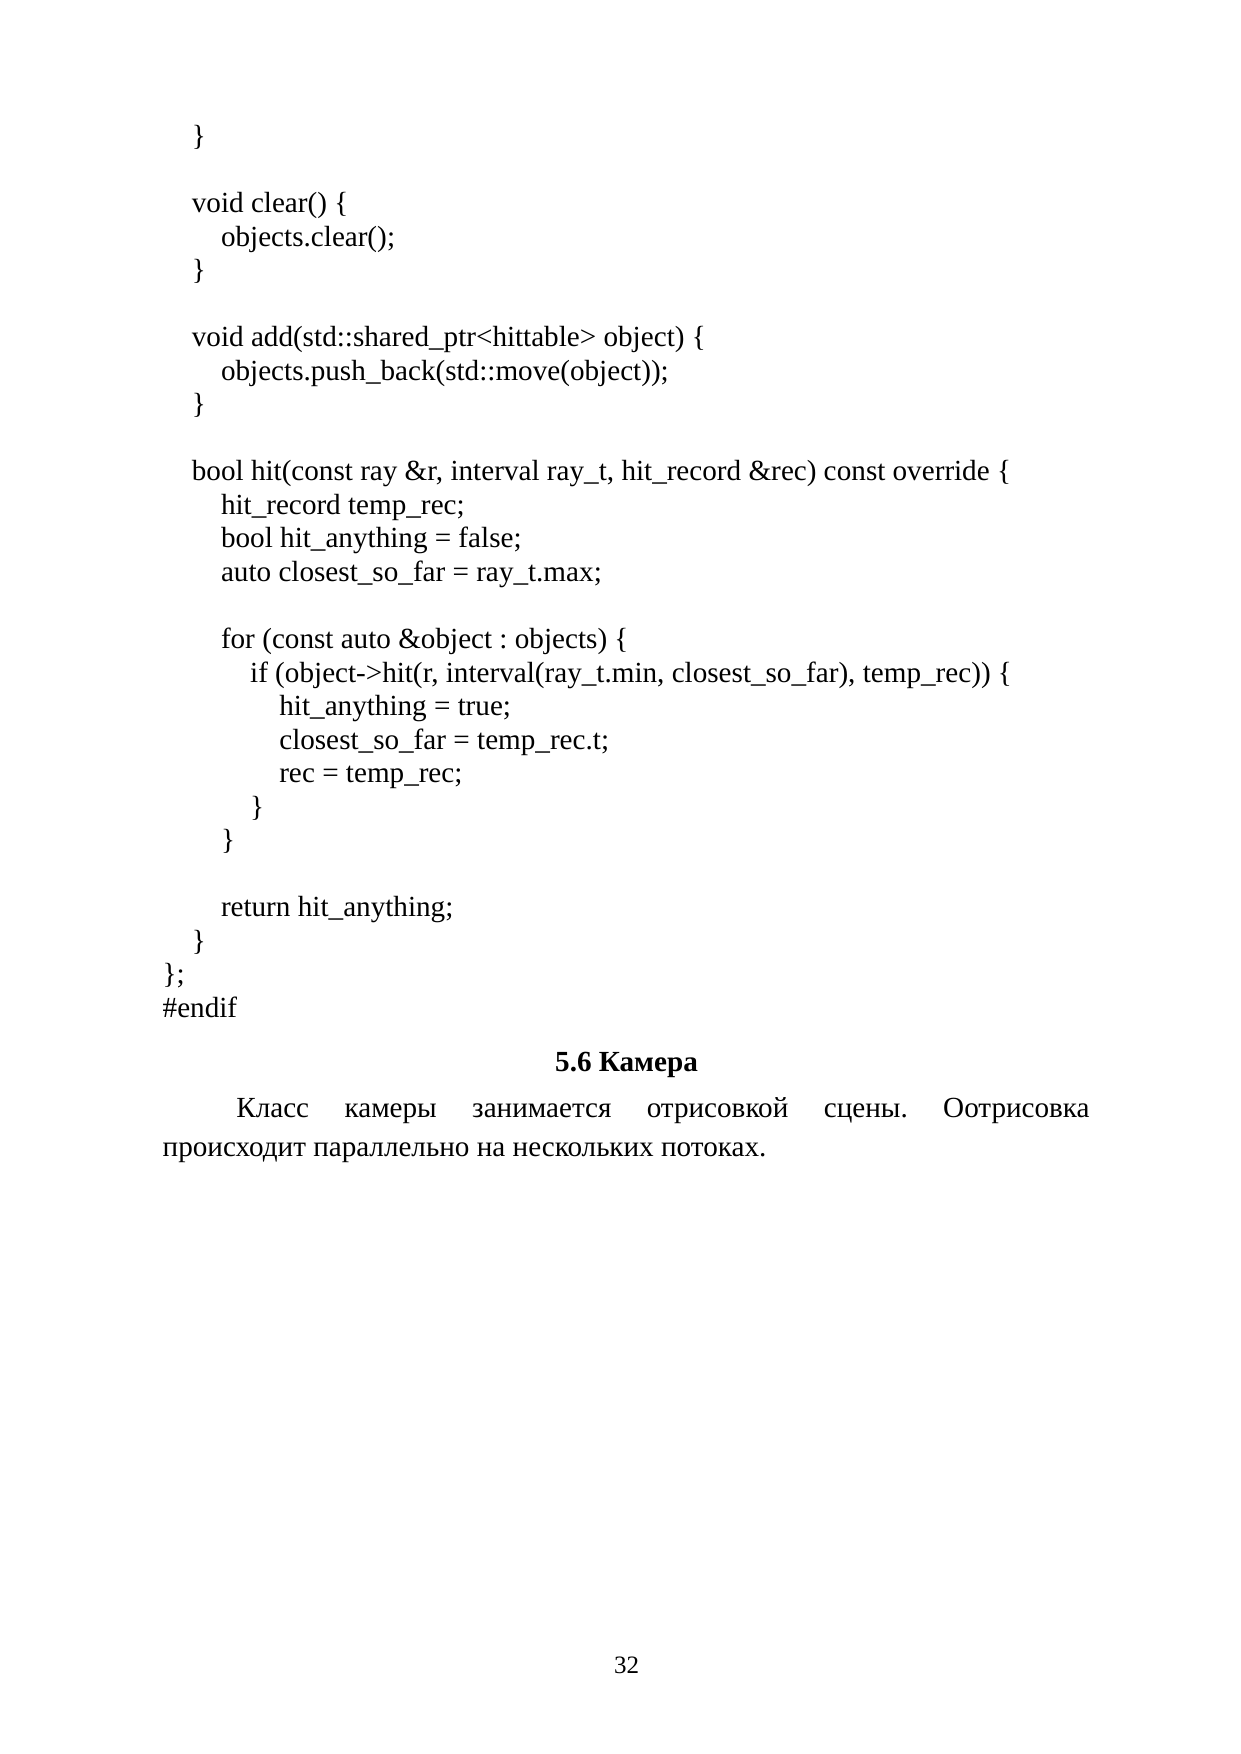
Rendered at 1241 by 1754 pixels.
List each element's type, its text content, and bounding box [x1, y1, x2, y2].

text Класс камеры занимается отрисовкой сцены. Оотрисовка происходит параллельно на нескольких потоках. [162, 1091, 1090, 1163]
text #endif [162, 990, 1090, 1024]
text closest_so_far = temp_rec.t; [162, 722, 1090, 755]
text hit_record temp_rec; [162, 487, 1090, 521]
text } [162, 822, 1090, 856]
text } [162, 252, 1090, 286]
text } [162, 118, 1090, 152]
text if (object->hit(r, interval(ray_t.min, closest_so_far), temp_rec)) { [162, 655, 1090, 688]
text objects.push_back(std::move(object)); [162, 353, 1090, 386]
text } [162, 789, 1090, 822]
text }; [162, 957, 1090, 990]
text void add(std::shared_ptr<hittable> object) { [162, 319, 1090, 353]
text void clear() { [162, 185, 1090, 219]
text return hit_anything; [162, 889, 1090, 923]
text } [162, 386, 1090, 420]
text for (const auto &object : objects) { [162, 621, 1090, 655]
text rec = temp_rec; [162, 755, 1090, 789]
text auto closest_so_far = ray_t.max; [162, 554, 1090, 588]
text } [162, 923, 1090, 957]
text hit_anything = true; [162, 688, 1090, 722]
text bool hit_anything = false; [162, 521, 1090, 554]
text bool hit(const ray &r, interval ray_t, hit_record &rec) const override { [162, 453, 1090, 487]
text objects.clear(); [162, 219, 1090, 252]
subtitle 5.6 Камера [162, 1044, 1090, 1078]
